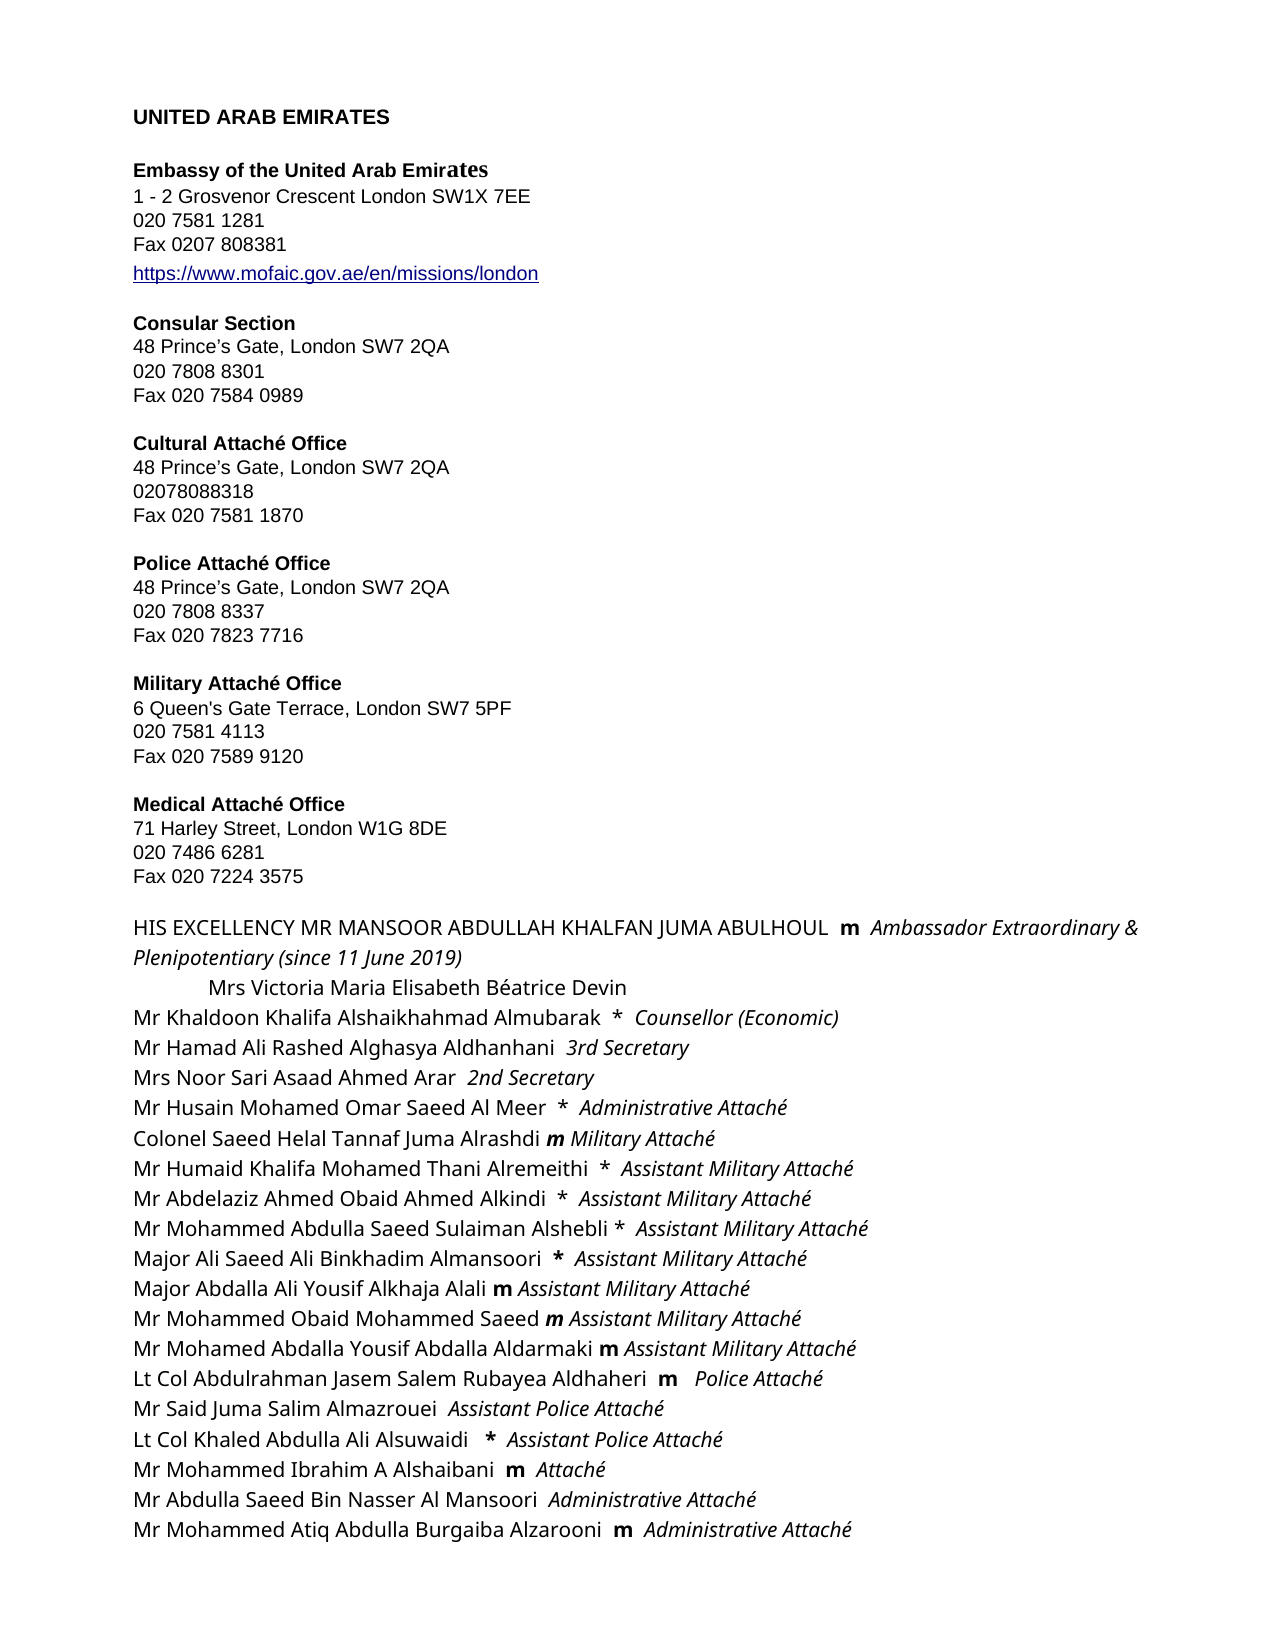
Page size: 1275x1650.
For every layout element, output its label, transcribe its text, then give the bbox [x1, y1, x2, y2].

text Mr Mohamed Abdalla Yousif Abdalla Aldarmaki m Assistant Military Attaché [133, 1334, 1181, 1363]
text Lt Col Khaled Abdulla Ali Alsuwaidi * Assistant Police Attaché [133, 1425, 1181, 1453]
text Fax 020 7589 9120 [133, 744, 1181, 767]
text Mr Humaid Khalifa Mohamed Thani Alremeithi * Assistant Military Attaché [133, 1154, 1181, 1182]
text 02078088318 [133, 480, 1181, 502]
text Mr Mohammed Ibrahim A Alshaibani m Attaché [133, 1455, 1181, 1483]
text Mr Mohammed Abdulla Saeed Sulaiman Alshebli * Assistant Military Attaché [133, 1214, 1181, 1242]
text Mr Abdulla Saeed Bin Nasser Al Mansoori Administrative Attaché [133, 1485, 1181, 1513]
text Mr Mohammed Atiq Abdulla Burgaiba Alzarooni m Administrative Attaché [133, 1515, 1181, 1543]
text Fax 0207 808381 [133, 233, 1181, 256]
text Fax 020 7823 7716 [133, 624, 1181, 647]
text Mr Mohammed Obaid Mohammed Saeed m Assistant Military Attaché [133, 1304, 1181, 1333]
text Major Ali Saeed Ali Binkhadim Almansoori * Assistant Military Attaché [133, 1244, 1181, 1272]
text Embassy of the United Arab Emirates [133, 154, 1181, 183]
text Mrs Victoria Maria Elisabeth Béatrice Devin [133, 973, 1181, 1002]
text 1 - 2 Grosvenor Crescent London SW1X 7EE [133, 185, 1181, 207]
text UNITED ARAB EMIRATES [133, 105, 1181, 129]
text HIS EXCELLENCY MR MANSOOR ABDULLAH KHALFAN JUMA ABULHOUL m Ambassador Extraordinary & Plenipotentiary (since 11 June 2019) [133, 913, 1181, 971]
text Mr Said Juma Salim Almazrouei Assistant Police Attaché [133, 1394, 1181, 1423]
text Fax 020 7584 0989 [133, 383, 1181, 406]
text Lt Col Abdulrahman Jasem Salem Rubayea Aldhaheri m Police Attaché [133, 1364, 1181, 1393]
text Medical Attaché Office [133, 793, 1181, 815]
text 020 7581 4113 [133, 720, 1181, 743]
text 48 Prince’s Gate, London SW7 2QA [133, 576, 1181, 599]
text 71 Harley Street, London W1G 8DE [133, 817, 1181, 839]
text Military Attaché Office [133, 672, 1181, 695]
text Mr Husain Mohamed Omar Saeed Al Meer * Administrative Attaché [133, 1093, 1181, 1122]
text Fax 020 7224 3575 [133, 865, 1181, 887]
text Mr Hamad Ali Rashed Alghasya Aldhanhani 3rd Secretary [133, 1033, 1181, 1062]
text 6 Queen's Gate Terrace, London SW7 5PF [133, 696, 1181, 719]
text 48 Prince’s Gate, London SW7 2QA [133, 335, 1181, 358]
text 020 7808 8337 [133, 600, 1181, 623]
text 020 7486 6281 [133, 841, 1181, 863]
text Cultural Attaché Office [133, 432, 1181, 454]
text Mr Abdelaziz Ahmed Obaid Ahmed Alkindi * Assistant Military Attaché [133, 1184, 1181, 1212]
text https://www.mofaic.gov.ae/en/missions/london [133, 257, 1181, 286]
text Colonel Saeed Helal Tannaf Juma Alrashdi m Military Attaché [133, 1124, 1181, 1152]
text Consular Section [133, 311, 1181, 334]
text 020 7581 1281 [133, 209, 1181, 231]
text Fax 020 7581 1870 [133, 504, 1181, 527]
text Police Attaché Office [133, 552, 1181, 575]
text 020 7808 8301 [133, 359, 1181, 382]
text Mr Khaldoon Khalifa Alshaikhahmad Almubarak * Counsellor (Economic) [133, 1003, 1181, 1032]
text 48 Prince’s Gate, London SW7 2QA [133, 456, 1181, 478]
text Major Abdalla Ali Yousif Alkhaja Alali m Assistant Military Attaché [133, 1274, 1181, 1303]
text Mrs Noor Sari Asaad Ahmed Arar 2nd Secretary [133, 1063, 1181, 1092]
